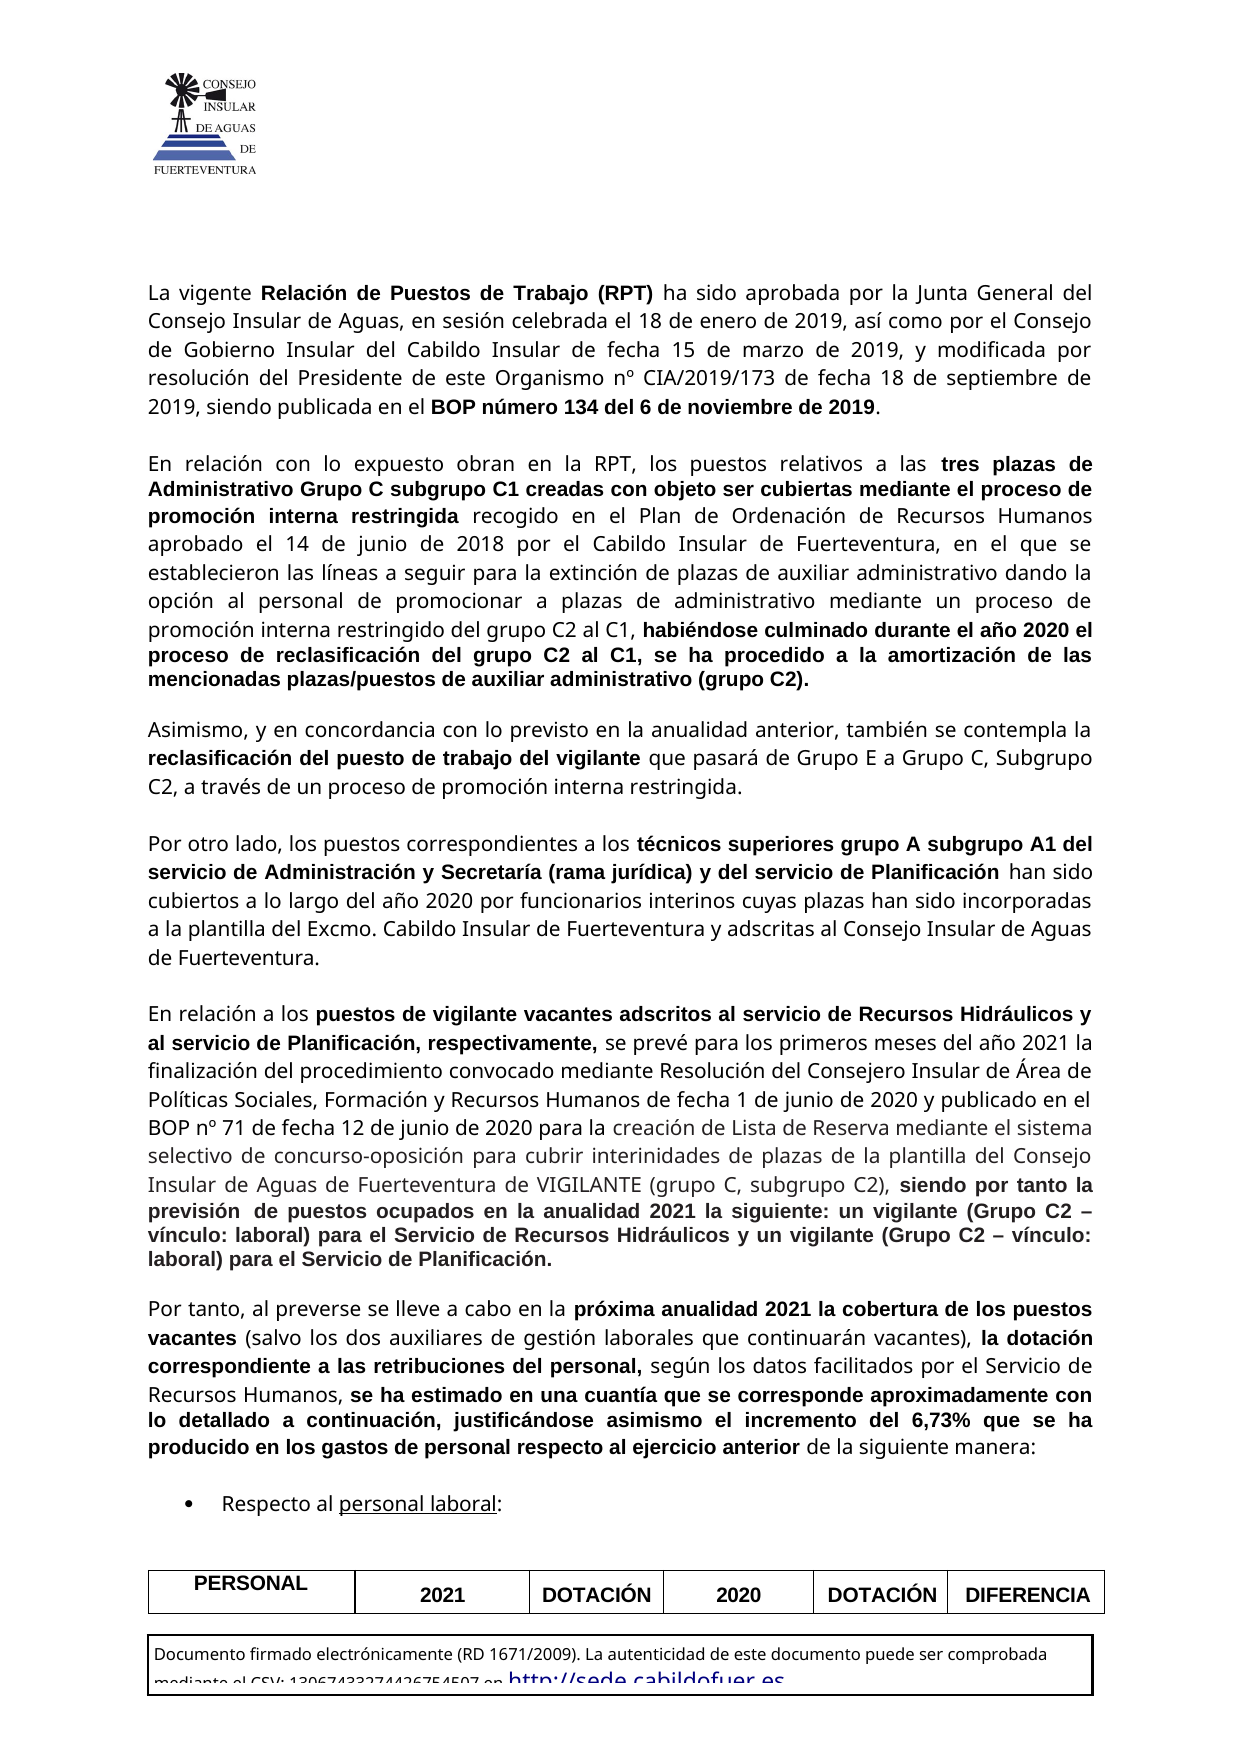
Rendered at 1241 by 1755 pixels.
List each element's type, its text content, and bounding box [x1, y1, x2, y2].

table_header DIFERENCIA [948, 1571, 1104, 1613]
table_header 2020 [664, 1571, 813, 1613]
table_header DOTACIÓN [814, 1571, 947, 1613]
text La vigente Relación de Puestos de Trabajo (RPT) ha sido aprobada por la Junta General del Consejo Insular de Aguas, en sesión celebrada el 18 de enero de 2019, así como por el Consejo de Gobierno Insular del Cabildo Insular de fecha 15 de marzo de 2019, y modificada por resolución del Presidente de este Organismo nº CIA/2019/173 de fecha 18 de septiembre de 2019, siendo publicada en el BOP número 134 del 6 de noviembre de 2019. [148, 278, 1093, 420]
table_header 2021 [356, 1571, 529, 1613]
text Asimismo, y en concordancia con lo previsto en la anualidad anterior, también se contempla la reclasificación del puesto de trabajo del vigilante que pasará de Grupo E a Grupo C, Subgrupo C2, a través de un proceso de promoción interna restringida. [148, 715, 1093, 800]
text En relación a los puestos de vigilante vacantes adscritos al servicio de Recursos Hidráulicos y al servicio de Planificación, respectivamente, se prevé para los primeros meses del año 2021 la finalización del procedimiento convocado mediante Resolución del Consejero Insular de Área de Políticas Sociales, Formación y Recursos Humanos de fecha 1 de junio de 2020 y publicado en el BOP nº 71 de fecha 12 de junio de 2020 para la creación de Lista de Reserva mediante el sistema selectivo de concurso-oposición para cubrir interinidades de plazas de la plantilla del Consejo Insular de Aguas de Fuerteventura de VIGILANTE (grupo C, subgrupo C2), siendo por tanto la previsión de puestos ocupados en la anualidad 2021 la siguiente: un vigilante (Grupo C2 – vínculo: laboral) para el Servicio de Recursos Hidráulicos y un vigilante (Grupo C2 – vínculo: laboral) para el Servicio de Planificación. [148, 999, 1093, 1270]
text Por tanto, al preverse se lleve a cabo en la próxima anualidad 2021 la cobertura de los puestos vacantes (salvo los dos auxiliares de gestión laborales que continuarán vacantes), la dotación correspondiente a las retribuciones del personal, según los datos facilitados por el Servicio de Recursos Humanos, se ha estimado en una cuantía que se corresponde aproximadamente con lo detallado a continuación, justificándose asimismo el incremento del 6,73% que se ha producido en los gastos de personal respecto al ejercicio anterior de la siguiente manera: [148, 1294, 1093, 1461]
text Por otro lado, los puestos correspondientes a los técnicos superiores grupo A subgrupo A1 del servicio de Administración y Secretaría (rama jurídica) y del servicio de Planificación han sido cubiertos a lo largo del año 2020 por funcionarios interinos cuyas plazas han sido incorporadas a la plantilla del Excmo. Cabildo Insular de Fuerteventura y adscritas al Consejo Insular de Aguas de Fuerteventura. [148, 829, 1093, 971]
text En relación con lo expuesto obran en la RPT, los puestos relativos a las tres plazas de Administrativo Grupo C subgrupo C1 creadas con objeto ser cubiertas mediante el proceso de promoción interna restringida recogido en el Plan de Ordenación de Recursos Humanos aprobado el 14 de junio de 2018 por el Cabildo Insular de Fuerteventura, en el que se establecieron las líneas a seguir para la extinción de plazas de auxiliar administrativo dando la opción al personal de promocionar a plazas de administrativo mediante un proceso de promoción interna restringido del grupo C2 al C1, habiéndose culminado durante el año 2020 el proceso de reclasificación del grupo C2 al C1, se ha procedido a la amortización de las mencionadas plazas/puestos de auxiliar administrativo (grupo C2). [148, 449, 1093, 691]
table_header PERSONAL [149, 1571, 354, 1613]
table_header DOTACIÓN [530, 1571, 663, 1613]
list Respecto al personal laboral: [185, 1489, 1108, 1517]
